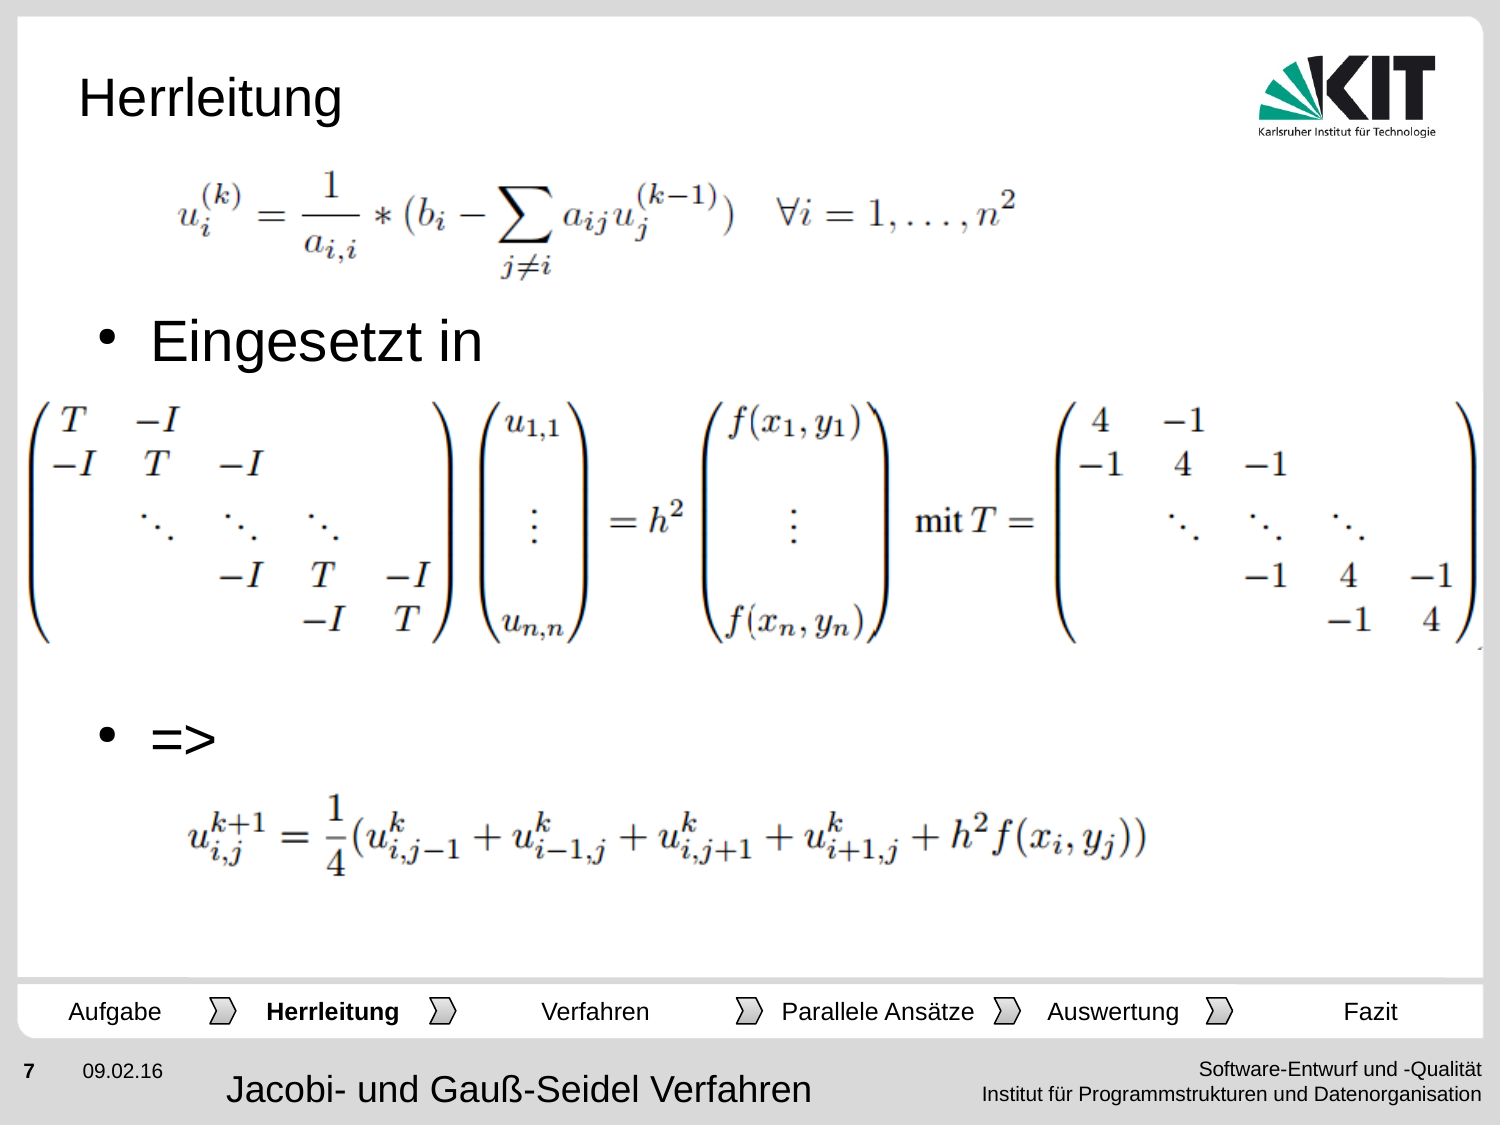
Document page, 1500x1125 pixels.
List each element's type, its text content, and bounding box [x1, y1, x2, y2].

text_box Fazit [1328, 988, 1413, 1033]
text_box Parallele Ansätze [766, 988, 991, 1033]
footer Jacobi- und Gauß-Seidel Verfahren [211, 1057, 957, 1117]
text_box [209, 997, 236, 1024]
text_box [1206, 997, 1233, 1024]
title Herrleitung [64, 54, 1198, 147]
text_box Verfahren [526, 988, 666, 1033]
list Eingesetzt in => [64, 196, 1436, 391]
text_box [994, 997, 1021, 1024]
text_box [736, 997, 763, 1024]
list Eingesetzt in => [64, 650, 1436, 975]
text_box Herrleitung [251, 988, 415, 1033]
picture [0, 0, 1500, 1125]
text_box Aufgabe [53, 988, 177, 1033]
text_box [429, 997, 456, 1024]
text_box Auswertung [1032, 988, 1195, 1033]
